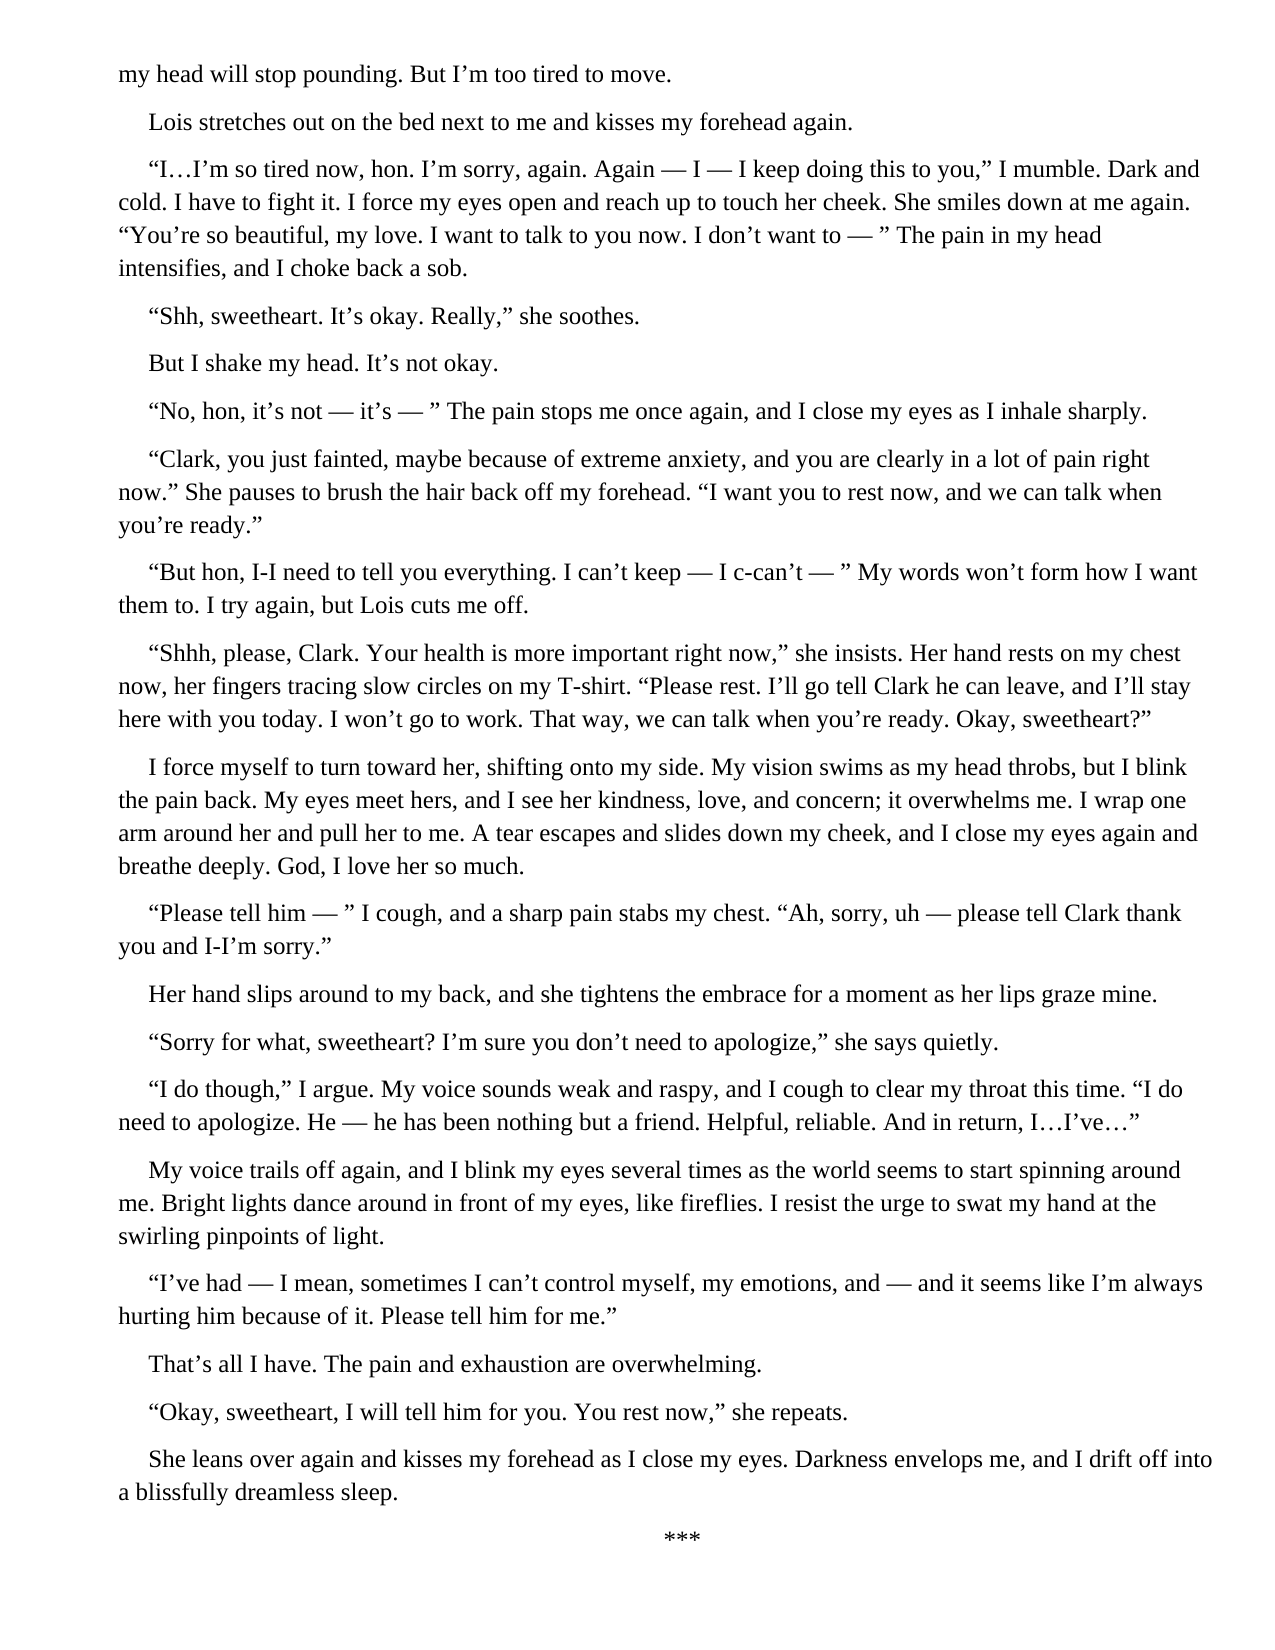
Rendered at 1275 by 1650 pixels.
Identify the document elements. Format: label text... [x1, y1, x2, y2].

text “But hon, I-I need to tell you everything. I can’t keep — I c-can’t — ” My words won’t form how I want them to. I try again, but Lois cuts me off. [118, 557, 1216, 619]
text “Okay, sweetheart, I will tell him for you. You rest now,” she repeats. [118, 1397, 1216, 1425]
text That’s all I have. The pain and exhaustion are overwhelming. [118, 1349, 1216, 1378]
text “Shhh, please, Clark. Your health is more important right now,” she insists. Her hand rests on my chest now, her fingers tracing slow circles on my T-shirt. “Please rest. I’ll go tell Clark he can leave, and I’ll stay here with you today. I won’t go to work. That way, we can talk when you’re ready. Okay, sweetheart?” [118, 638, 1216, 733]
text “Sorry for what, sweetheart? I’m sure you don’t need to apologize,” she says quietly. [118, 1027, 1216, 1055]
text “I’ve had — I mean, sometimes I can’t control myself, my emotions, and — and it seems like I’m always hurting him because of it. Please tell him for me.” [118, 1268, 1216, 1330]
text Her hand slips around to my back, and she tightens the embrace for a moment as her lips graze mine. [118, 979, 1216, 1008]
text She leans over again and kisses my forehead as I close my eyes. Darkness envelops me, and I drift off into a blissfully dreamless sleep. [118, 1444, 1216, 1506]
text My voice trails off again, and I blink my eyes several times as the world seems to start spinning around me. Bright lights dance around in front of my eyes, like fireflies. I resist the urge to swat my hand at the swirling pinpoints of light. [118, 1155, 1216, 1249]
text “I do though,” I argue. My voice sounds weak and raspy, and I cough to clear my throat this time. “I do need to apologize. He — he has been nothing but a friend. Helpful, reliable. And in return, I…I’ve…” [118, 1074, 1216, 1136]
text But I shake my head. It’s not okay. [118, 348, 1216, 377]
text “Shh, sweetheart. It’s okay. Really,” she soothes. [118, 301, 1216, 330]
text “I…I’m so tired now, hon. I’m sorry, again. Again — I — I keep doing this to you,” I mumble. Dark and cold. I have to fight it. I force my eyes open and reach up to touch her cheek. She smiles down at me again. “You’re so beautiful, my love. I want to talk to you now. I don’t want to — ” The pain in my head intensifies, and I choke back a sob. [118, 154, 1216, 282]
text I force myself to turn toward her, shifting onto my side. My vision swims as my head throbs, but I blink the pain back. My eyes meet hers, and I see her kindness, love, and concern; it overwhelms me. I wrap one arm around her and pull her to me. A tear escapes and slides down my cheek, and I close my eyes again and breathe deeply. God, I love her so much. [118, 752, 1216, 879]
text “Clark, you just fainted, maybe because of extreme anxiety, and you are clearly in a lot of pain right now.” She pauses to brush the hair back off my forehead. “I want you to rest now, and we can talk when you’re ready.” [118, 444, 1216, 538]
text *** [118, 1525, 1216, 1554]
text my head will stop pounding. But I’m too tired to move. [118, 59, 1216, 88]
text Lois stretches out on the bed next to me and kisses my forehead again. [118, 107, 1216, 135]
text “No, hon, it’s not — it’s — ” The pain stops me once again, and I close my eyes as I inhale sharply. [118, 396, 1216, 425]
text “Please tell him — ” I cough, and a sharp pain stabs my chest. “Ah, sorry, uh — please tell Clark thank you and I-I’m sorry.” [118, 898, 1216, 960]
